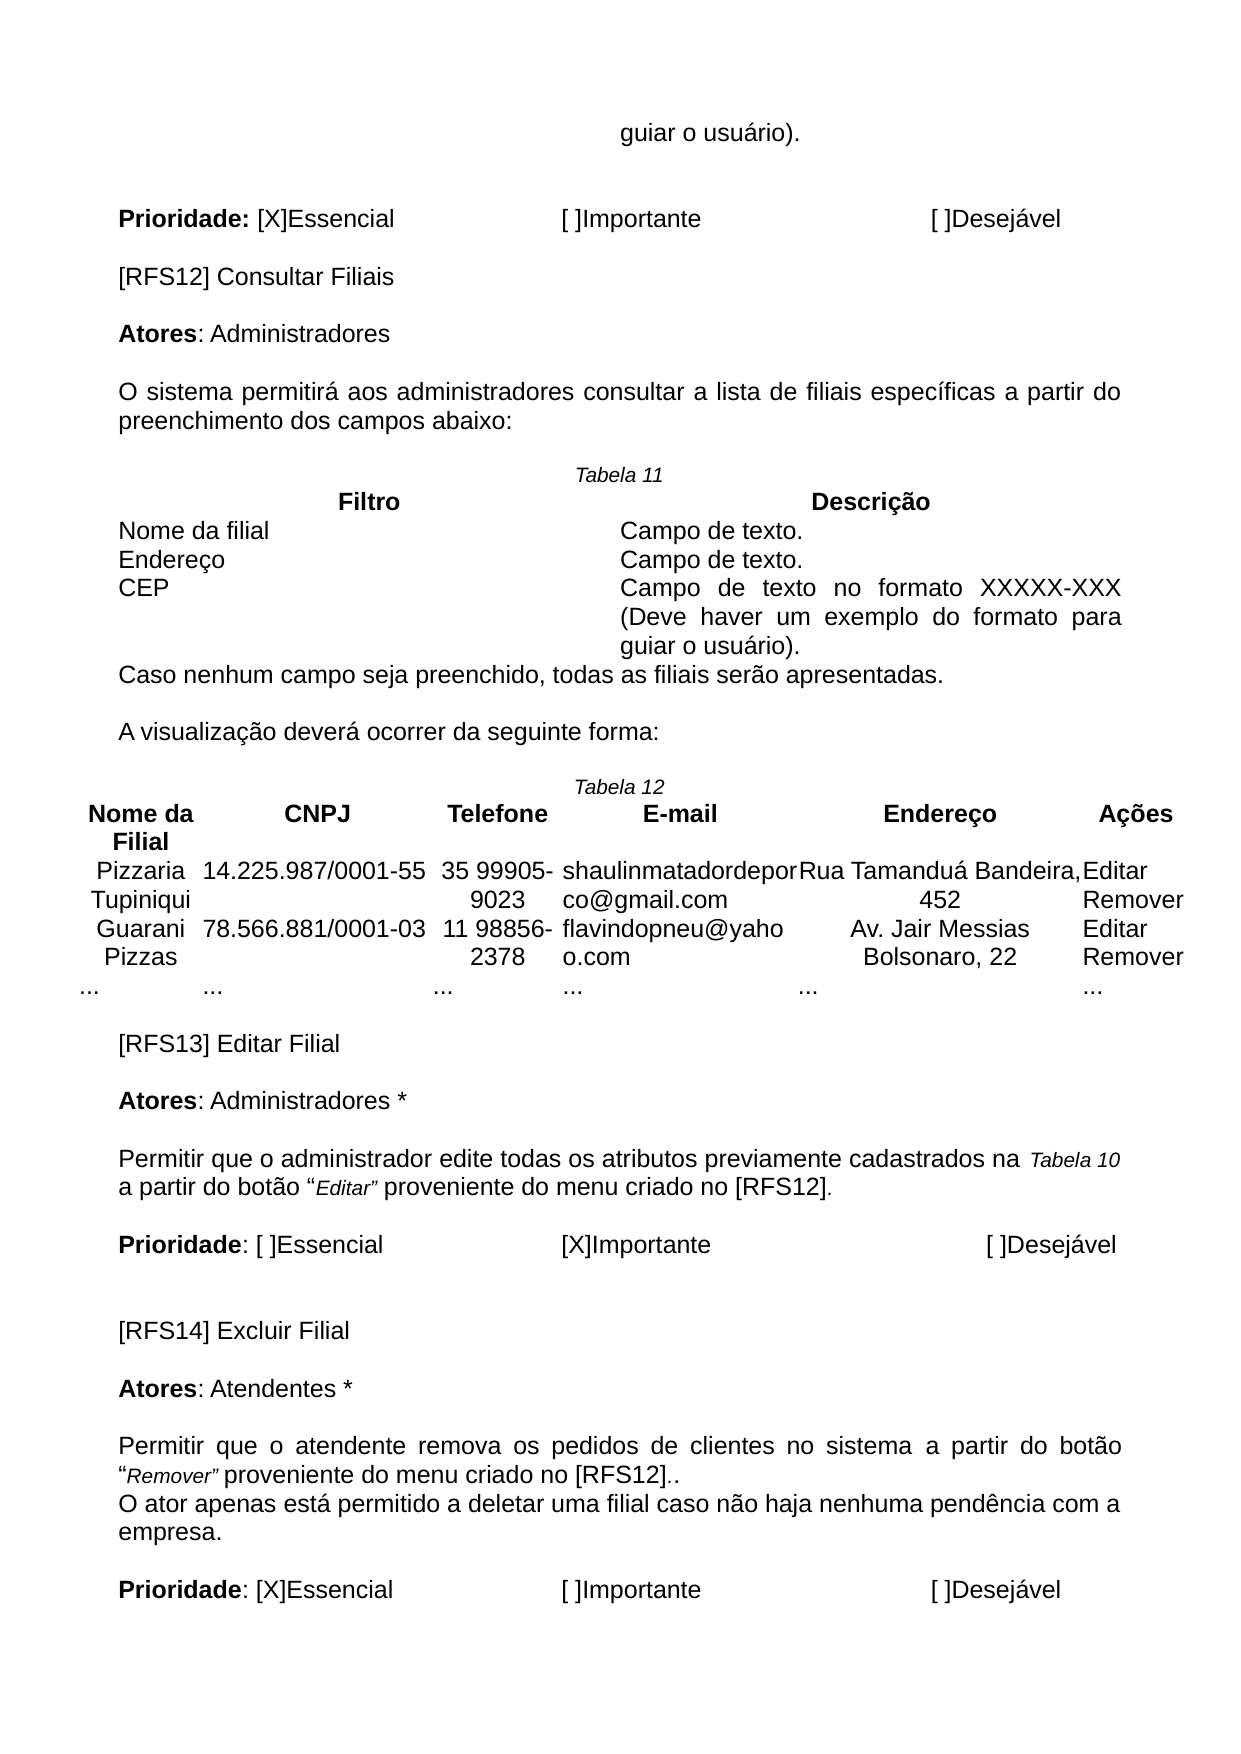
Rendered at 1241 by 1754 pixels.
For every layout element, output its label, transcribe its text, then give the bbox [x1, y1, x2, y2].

text [RFS14] Excluir Filial [118, 1316, 1122, 1345]
text Permitir que o atendente remova os pedidos de clientes no sistema a partir do botão “Remover” proveniente do menu criado no [RFS12].. [118, 1431, 1122, 1488]
text Prioridade: [X]Essencial [ ]Importante [ ]Desejável [118, 204, 1122, 233]
table_cell Nome da filial [118, 516, 620, 544]
text [RFS13] Editar Filial [118, 1028, 1122, 1057]
table_header E-mail [563, 799, 798, 856]
table_cell 78.566.881/0001-03 [202, 914, 433, 971]
table_cell ... [798, 971, 1082, 1000]
table_cell shaulinmatadordeporco@gmail.com [563, 856, 798, 913]
table_cell Pizzaria Tupiniqui [79, 856, 202, 913]
table_header Ações [1082, 799, 1189, 856]
table_cell 35 99905-9023 [433, 856, 562, 913]
table_header Descrição [620, 487, 1122, 516]
table_header Endereço [798, 799, 1082, 856]
table_cell Rua Tamanduá Bandeira, 452 [798, 856, 1082, 913]
table_cell Campo de texto no formato XXXXX-XXX (Deve haver um exemplo do formato para guiar o usuário). [620, 573, 1122, 659]
table_cell ... [1082, 971, 1189, 1000]
table_header CNPJ [202, 799, 433, 856]
text Atores: Administradores [118, 319, 1122, 348]
text A visualização deverá ocorrer da seguinte forma: [118, 717, 1122, 746]
text Tabela 12 [118, 774, 1122, 798]
table_cell ... [79, 971, 202, 1000]
table_header Filtro [118, 487, 620, 516]
table_cell 14.225.987/0001-55 [202, 856, 433, 913]
table_cell guiar o usuário). [620, 118, 1122, 147]
table_header Nome da Filial [79, 799, 202, 856]
table_cell [118, 118, 620, 147]
table_cell flavindopneu@yahoo.com [563, 914, 798, 971]
text Prioridade: [X]Essencial [ ]Importante [ ]Desejável [118, 1575, 1122, 1603]
table_cell 11 98856-2378 [433, 914, 562, 971]
text Atores: Atendentes * [118, 1373, 1122, 1402]
table_cell Campo de texto. [620, 516, 1122, 544]
text Permitir que o administrador edite todas os atributos previamente cadastrados na Tabela 10 a partir do botão “Editar” proveniente do menu criado no [RFS12]. [118, 1143, 1122, 1201]
table_cell Editar Remover [1082, 914, 1189, 971]
text Caso nenhum campo seja preenchido, todas as filiais serão apresentadas. [118, 659, 1122, 688]
table_cell ... [433, 971, 562, 1000]
text Atores: Administradores * [118, 1086, 1122, 1115]
text O sistema permitirá aos administradores consultar a lista de filiais específicas a partir do preenchimento dos campos abaixo: [118, 377, 1122, 434]
table_header Telefone [433, 799, 562, 856]
text O ator apenas está permitido a deletar uma filial caso não haja nenhuma pendência com a empresa. [118, 1488, 1122, 1546]
table_cell Campo de texto. [620, 545, 1122, 573]
text Prioridade: [ ]Essencial [X]Importante [ ]Desejável [118, 1230, 1122, 1258]
table_cell ... [202, 971, 433, 1000]
table_cell ... [563, 971, 798, 1000]
table_cell Guarani Pizzas [79, 914, 202, 971]
text [RFS12] Consultar Filiais [118, 262, 1122, 291]
table_cell Editar Remover [1082, 856, 1189, 913]
text Tabela 11 [118, 463, 1122, 487]
table_cell Endereço [118, 545, 620, 573]
table_cell CEP [118, 573, 620, 659]
table_cell Av. Jair Messias Bolsonaro, 22 [798, 914, 1082, 971]
